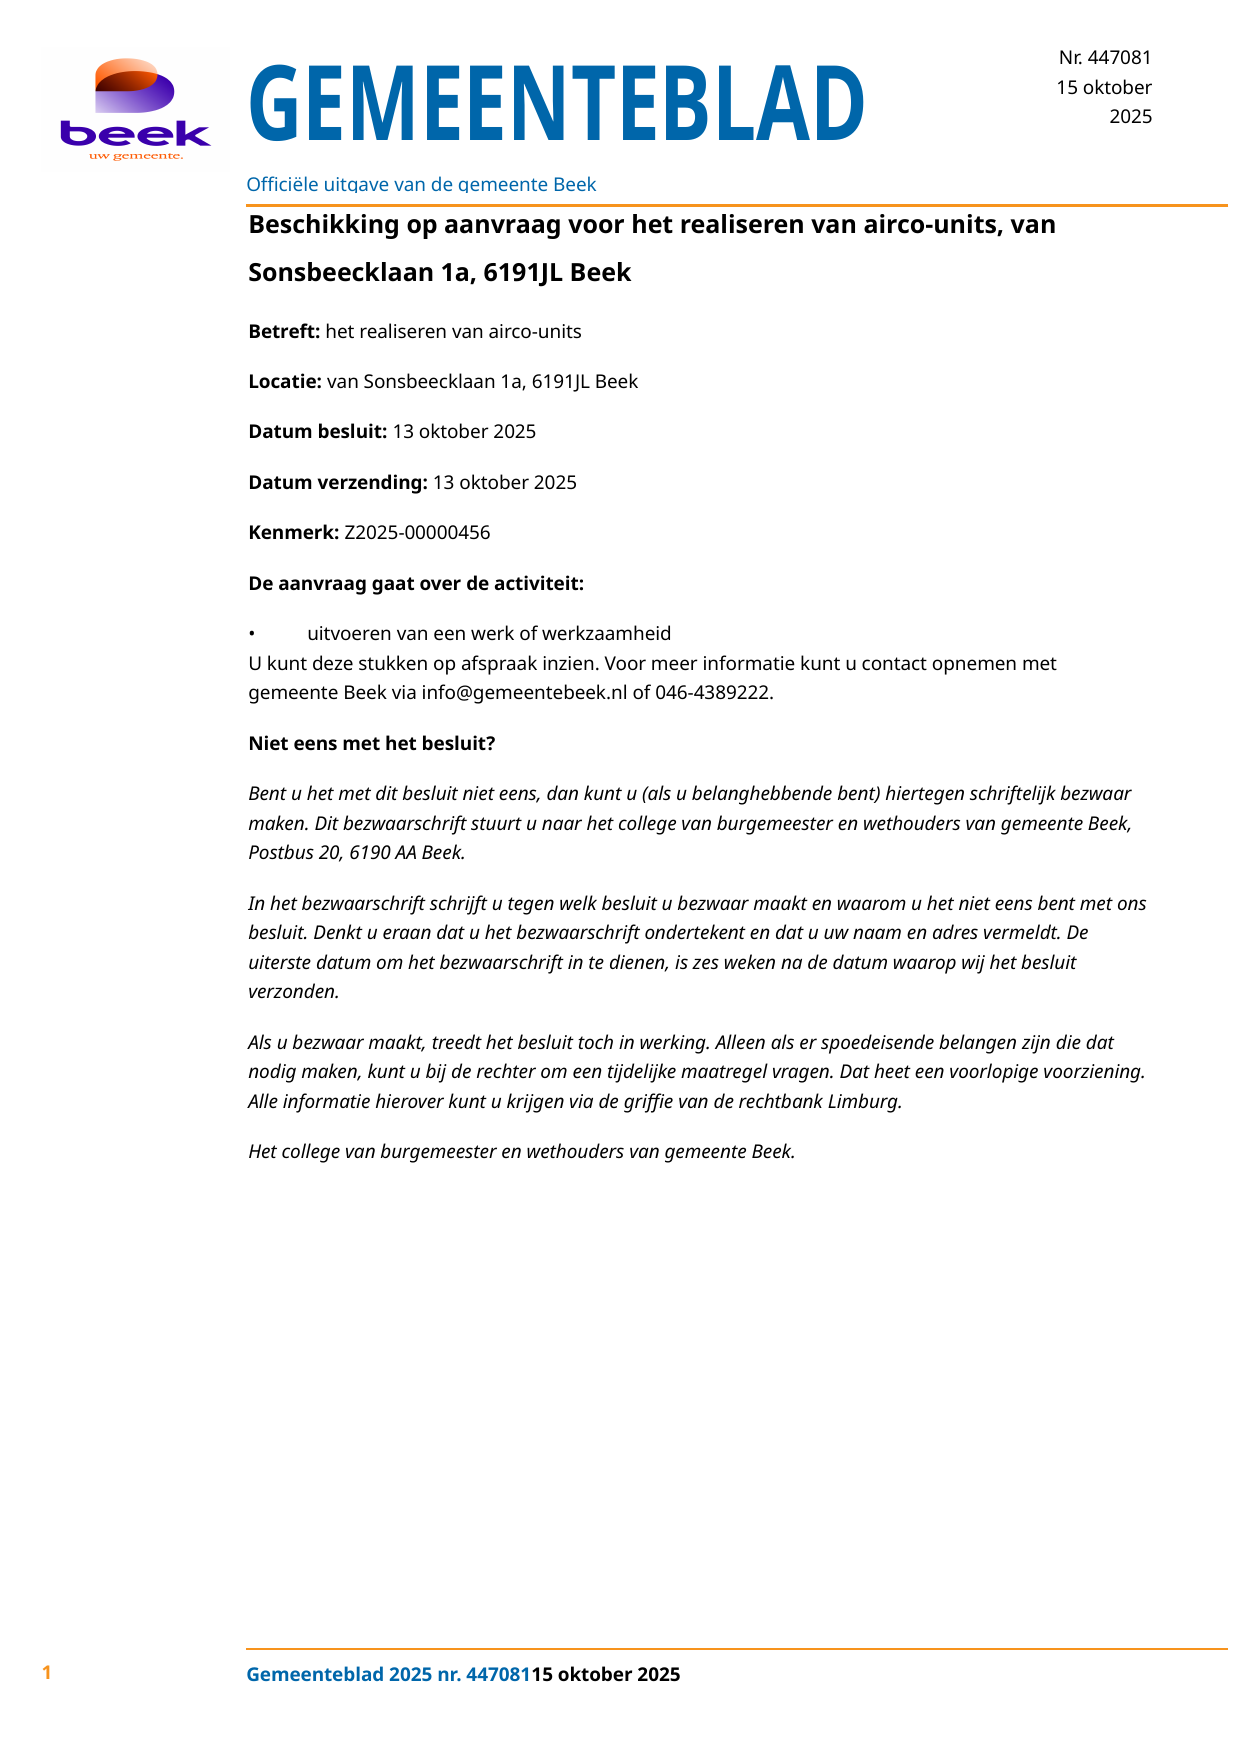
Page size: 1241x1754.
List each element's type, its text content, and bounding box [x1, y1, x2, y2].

text In het bezwaarschrift schrijft u tegen welk besluit u bezwaar maakt en waarom u het niet eens bent met ons besluit. Denkt u eraan dat u het bezwaarschrift ondertekent en dat u uw naam en adres vermeldt. De uiterste datum om het bezwaarschrift in te dienen, is zes weken na de datum waarop wij het besluit verzonden. [248, 890, 1152, 1004]
picture [41, 47, 231, 172]
text Datum besluit: 13 oktober 2025 [248, 419, 1152, 444]
text Datum verzending: 13 oktober 2025 [248, 469, 1152, 495]
text Locatie: van Sonsbeecklaan 1a, 6191JL Beek [248, 368, 1152, 394]
text Niet eens met het besluit? [248, 730, 1152, 756]
text Als u bezwaar maakt, treedt het besluit toch in werking. Alleen als er spoedeisende belangen zijn die dat nodig maken, kunt u bij de rechter om een tijdelijke maatregel vragen. Dat heet een voorlopige voorziening. Alle informatie hierover kunt u krijgen via de griffie van de rechtbank Limburg. [248, 1029, 1152, 1114]
text Beschikking op aanvraag voor het realiseren van airco-units, van Sonsbeecklaan 1a, 6191JL Beek [248, 207, 1152, 288]
text Het college van burgemeester en wethouders van gemeente Beek. [248, 1139, 1152, 1164]
text U kunt deze stukken op afspraak inzien. Voor meer informatie kunt u contact opnemen met gemeente Beek via info@gemeentebeek.nl of 046-4389222. [248, 650, 1152, 705]
text Betreft: het realiseren van airco-units [248, 318, 1152, 344]
text Bent u het met dit besluit niet eens, dan kunt u (als u belanghebbende bent) hiertegen schriftelijk bezwaar maken. Dit bezwaarschrift stuurt u naar het college van burgemeester en wethouders van gemeente Beek, Postbus 20, 6190 AA Beek. [248, 780, 1152, 865]
text Kenmerk: Z2025-00000456 [248, 519, 1152, 545]
text De aanvraag gaat over de activiteit: [248, 570, 1152, 596]
list uitvoeren van een werk of werkzaamheid [248, 620, 1152, 646]
